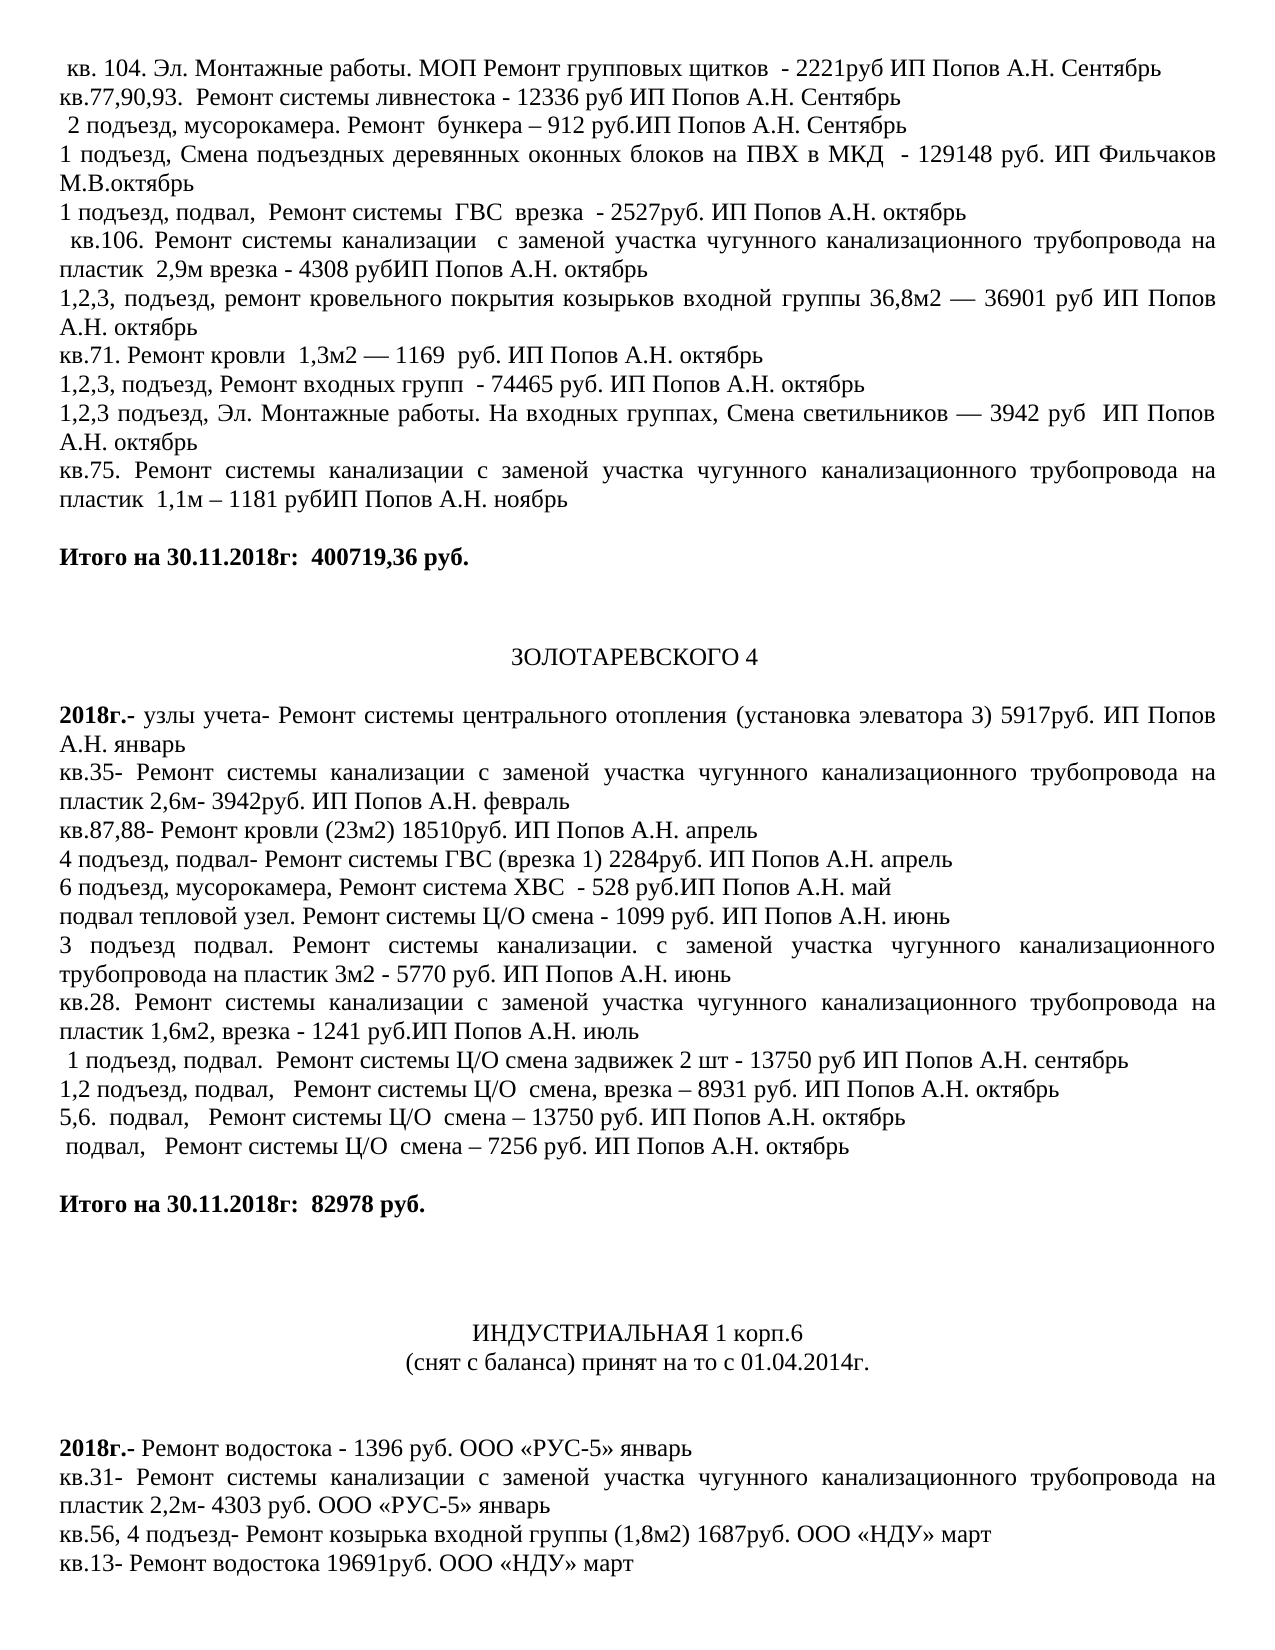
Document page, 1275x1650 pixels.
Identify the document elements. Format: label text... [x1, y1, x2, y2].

text 1,2,3, подъезд, Ремонт входных групп - 74465 руб. ИП Попов А.Н. октябрь [59, 369, 1216, 398]
text Итого на 30.11.2018г: 400719,36 руб. [59, 542, 1216, 571]
text 1 подъезд, Смена подъездных деревянных оконных блоков на ПВХ в МКД - 129148 руб. ИП Фильчаков М.В.октябрь [59, 139, 1216, 197]
text кв.13- Ремонт водостока 19691руб. ООО «НДУ» март [59, 1548, 1216, 1577]
text 2018г.- Ремонт водостока - 1396 руб. ООО «РУС-5» январь [59, 1433, 1216, 1462]
text подвал тепловой узел. Ремонт системы Ц/О смена - 1099 руб. ИП Попов А.Н. июнь [59, 901, 1216, 930]
text кв.31- Ремонт системы канализации с заменой участка чугунного канализационного трубопровода на пластик 2,2м- 4303 руб. ООО «РУС-5» январь [59, 1462, 1216, 1519]
text 6 подъезд, мусорокамера, Ремонт система ХВС - 528 руб.ИП Попов А.Н. май [59, 872, 1216, 901]
text кв.56, 4 подъезд- Ремонт козырька входной группы (1,8м2) 1687руб. ООО «НДУ» март [59, 1519, 1216, 1548]
text кв.87,88- Ремонт кровли (23м2) 18510руб. ИП Попов А.Н. апрель [59, 815, 1216, 844]
text кв.77,90,93. Ремонт системы ливнестока - 12336 руб ИП Попов А.Н. Сентябрь [59, 82, 1216, 111]
text (снят с баланса) принят на то с 01.04.2014г. [59, 1347, 1216, 1376]
text кв.106. Ремонт системы канализации с заменой участка чугунного канализационного трубопровода на пластик 2,9м врезка - 4308 рубИП Попов А.Н. октябрь [59, 226, 1216, 283]
text 1,2 подъезд, подвал, Ремонт системы Ц/О смена, врезка – 8931 руб. ИП Попов А.Н. октябрь [59, 1074, 1216, 1102]
text Итого на 30.11.2018г: 82978 руб. [59, 1189, 1216, 1217]
text 1 подъезд, подвал. Ремонт системы Ц/О смена задвижек 2 шт - 13750 руб ИП Попов А.Н. сентябрь [59, 1045, 1216, 1074]
text 2 подъезд, мусорокамера. Ремонт бункера – 912 руб.ИП Попов А.Н. Сентябрь [59, 111, 1216, 139]
text ЗОЛОТАРЕВСКОГО 4 [59, 642, 1216, 671]
text кв.75. Ремонт системы канализации с заменой участка чугунного канализационного трубопровода на пластик 1,1м – 1181 рубИП Попов А.Н. ноябрь [59, 456, 1216, 513]
text 4 подъезд, подвал- Ремонт системы ГВС (врезка 1) 2284руб. ИП Попов А.Н. апрель [59, 844, 1216, 872]
text 2018г.- узлы учета- Ремонт системы центрального отопления (установка элеватора 3) 5917руб. ИП Попов А.Н. январь [59, 700, 1216, 757]
text 5,6. подвал, Ремонт системы Ц/О смена – 13750 руб. ИП Попов А.Н. октябрь [59, 1102, 1216, 1131]
text 1,2,3, подъезд, ремонт кровельного покрытия козырьков входной группы 36,8м2 — 36901 руб ИП Попов А.Н. октябрь [59, 283, 1216, 341]
text кв.28. Ремонт системы канализации с заменой участка чугунного канализационного трубопровода на пластик 1,6м2, врезка - 1241 руб.ИП Попов А.Н. июль [59, 987, 1216, 1045]
text подвал, Ремонт системы Ц/О смена – 7256 руб. ИП Попов А.Н. октябрь [59, 1131, 1216, 1160]
text 3 подъезд подвал. Ремонт системы канализации. с заменой участка чугунного канализационного трубопровода на пластик 3м2 - 5770 руб. ИП Попов А.Н. июнь [59, 930, 1216, 987]
text ИНДУСТРИАЛЬНАЯ 1 корп.6 [59, 1318, 1216, 1347]
text 1,2,3 подъезд, Эл. Монтажные работы. На входных группах, Смена светильников — 3942 руб ИП Попов А.Н. октябрь [59, 398, 1216, 456]
text кв.71. Ремонт кровли 1,3м2 — 1169 руб. ИП Попов А.Н. октябрь [59, 341, 1216, 369]
text кв.35- Ремонт системы канализации с заменой участка чугунного канализационного трубопровода на пластик 2,6м- 3942руб. ИП Попов А.Н. февраль [59, 757, 1216, 815]
text 1 подъезд, подвал, Ремонт системы ГВС врезка - 2527руб. ИП Попов А.Н. октябрь [59, 197, 1216, 226]
text кв. 104. Эл. Монтажные работы. МОП Ремонт групповых щитков - 2221руб ИП Попов А.Н. Сентябрь [59, 53, 1216, 82]
